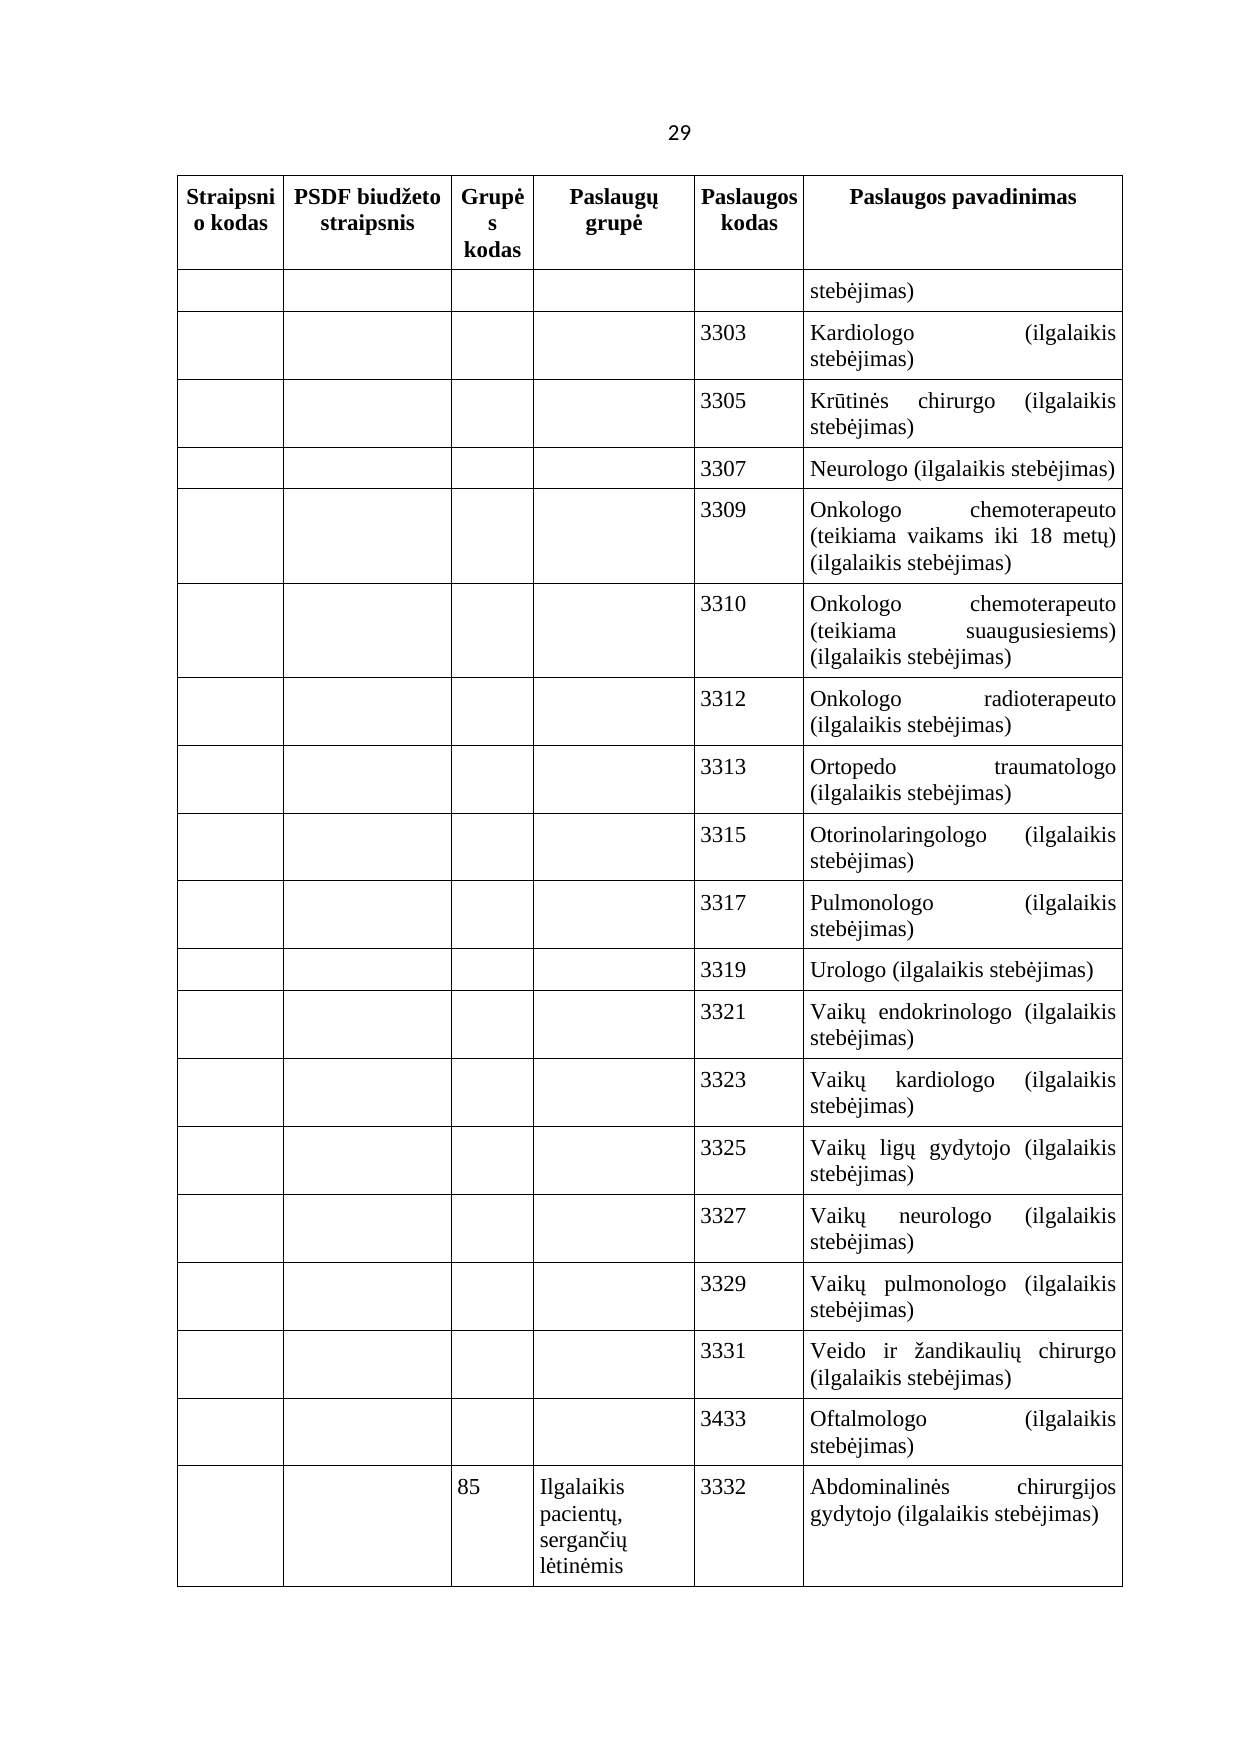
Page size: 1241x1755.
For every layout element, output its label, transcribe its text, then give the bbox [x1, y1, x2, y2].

table_cell [284, 1059, 451, 1126]
table_cell [452, 1331, 533, 1397]
table_cell stebėjimas) [804, 270, 1122, 311]
table_header Straipsnio kodas [178, 176, 283, 269]
table_cell [284, 489, 451, 582]
table_cell [452, 678, 533, 744]
table_cell [178, 814, 283, 880]
table_cell [452, 312, 533, 379]
table_cell [178, 270, 283, 311]
table_cell Vaikų ligų gydytojo (ilgalaikis stebėjimas) [804, 1127, 1122, 1194]
table_cell Abdominalinės chirurgijos gydytojo (ilgalaikis stebėjimas) [804, 1466, 1122, 1586]
table_cell [534, 678, 694, 744]
table_cell 3307 [695, 448, 803, 488]
table_cell [452, 1399, 533, 1465]
table_cell [178, 678, 283, 744]
table_cell [178, 1127, 283, 1194]
table_cell Urologo (ilgalaikis stebėjimas) [804, 949, 1122, 990]
table_cell [695, 270, 803, 311]
table_cell Pulmonologo (ilgalaikis stebėjimas) [804, 881, 1122, 948]
table_cell Vaikų pulmonologo (ilgalaikis stebėjimas) [804, 1263, 1122, 1329]
table_cell [534, 1059, 694, 1126]
table_cell 3433 [695, 1399, 803, 1465]
table_cell 3329 [695, 1263, 803, 1329]
table_cell 3319 [695, 949, 803, 990]
table_cell [178, 1195, 283, 1262]
table_cell 3305 [695, 380, 803, 447]
table_cell [178, 489, 283, 582]
table_cell Krūtinės chirurgo (ilgalaikis stebėjimas) [804, 380, 1122, 447]
table_cell Onkologo chemoterapeuto (teikiama vaikams iki 18 metų) (ilgalaikis stebėjimas) [804, 489, 1122, 582]
table_cell [452, 584, 533, 677]
table_cell [534, 746, 694, 812]
table_cell [452, 380, 533, 447]
table_cell [534, 312, 694, 379]
table_cell 3327 [695, 1195, 803, 1262]
table_cell [284, 991, 451, 1058]
table_cell Veido ir žandikaulių chirurgo (ilgalaikis stebėjimas) [804, 1331, 1122, 1397]
table_header Paslaugos pavadinimas [804, 176, 1122, 269]
table_cell [534, 584, 694, 677]
table_cell [284, 1263, 451, 1329]
table_cell 3331 [695, 1331, 803, 1397]
table_cell [284, 949, 451, 990]
table_cell [284, 380, 451, 447]
table_cell [452, 270, 533, 311]
table_cell [284, 1466, 451, 1586]
table_cell [178, 1059, 283, 1126]
table_cell [284, 270, 451, 311]
table_cell [284, 746, 451, 812]
table_cell [534, 881, 694, 948]
table_cell Oftalmologo (ilgalaikis stebėjimas) [804, 1399, 1122, 1465]
table_cell [452, 814, 533, 880]
table_cell 3317 [695, 881, 803, 948]
table_cell Onkologo radioterapeuto (ilgalaikis stebėjimas) [804, 678, 1122, 744]
table_cell [534, 1195, 694, 1262]
table_cell [178, 584, 283, 677]
table_cell [452, 1195, 533, 1262]
table_cell [452, 746, 533, 812]
table_cell [534, 489, 694, 582]
table_cell 3303 [695, 312, 803, 379]
table_cell 85 [452, 1466, 533, 1586]
table_cell 3312 [695, 678, 803, 744]
table_cell [452, 949, 533, 990]
table_cell [178, 448, 283, 488]
table_cell Vaikų neurologo (ilgalaikis stebėjimas) [804, 1195, 1122, 1262]
table_header PSDF biudžeto straipsnis [284, 176, 451, 269]
table_cell [284, 881, 451, 948]
table_cell 3309 [695, 489, 803, 582]
table_cell 3315 [695, 814, 803, 880]
table_cell 3321 [695, 991, 803, 1058]
table_header Paslaugų grupė [534, 176, 694, 269]
table_cell [452, 991, 533, 1058]
table_cell [178, 1399, 283, 1465]
table_cell [452, 1127, 533, 1194]
table_cell [452, 489, 533, 582]
table_cell [534, 1263, 694, 1329]
table_cell Neurologo (ilgalaikis stebėjimas) [804, 448, 1122, 488]
table_cell [178, 1263, 283, 1329]
table_cell Onkologo chemoterapeuto (teikiama suaugusiesiems) (ilgalaikis stebėjimas) [804, 584, 1122, 677]
table_cell [178, 881, 283, 948]
table_cell 3313 [695, 746, 803, 812]
table_cell [284, 312, 451, 379]
table_cell 3310 [695, 584, 803, 677]
table_cell [178, 312, 283, 379]
table_cell 3332 [695, 1466, 803, 1586]
table_cell [178, 1331, 283, 1397]
table_cell [534, 1399, 694, 1465]
table_cell [284, 584, 451, 677]
table_cell [178, 991, 283, 1058]
table_cell [534, 991, 694, 1058]
table_cell [534, 270, 694, 311]
table_cell [452, 1059, 533, 1126]
table_header Grupės kodas [452, 176, 533, 269]
table_cell [534, 814, 694, 880]
table_cell 3325 [695, 1127, 803, 1194]
table_cell [178, 380, 283, 447]
table_cell Vaikų endokrinologo (ilgalaikis stebėjimas) [804, 991, 1122, 1058]
table_cell [534, 949, 694, 990]
table_cell Ortopedo traumatologo (ilgalaikis stebėjimas) [804, 746, 1122, 812]
table_cell [452, 1263, 533, 1329]
table_cell Kardiologo (ilgalaikis stebėjimas) [804, 312, 1122, 379]
table_cell [284, 1399, 451, 1465]
table_header Paslaugos kodas [695, 176, 803, 269]
table_cell [452, 448, 533, 488]
table_cell [534, 380, 694, 447]
table_cell [284, 448, 451, 488]
table_cell [284, 1127, 451, 1194]
table_cell 3323 [695, 1059, 803, 1126]
table_cell Vaikų kardiologo (ilgalaikis stebėjimas) [804, 1059, 1122, 1126]
table_cell [452, 881, 533, 948]
table_cell [284, 1195, 451, 1262]
table_cell [178, 746, 283, 812]
table_cell Otorinolaringologo (ilgalaikis stebėjimas) [804, 814, 1122, 880]
table_cell [534, 448, 694, 488]
table_cell [178, 1466, 283, 1586]
table_cell Ilgalaikis pacientų, sergančių lėtinėmis [534, 1466, 694, 1586]
table_cell [534, 1331, 694, 1397]
table_cell [534, 1127, 694, 1194]
table_cell [284, 814, 451, 880]
table_cell [178, 949, 283, 990]
table_cell [284, 1331, 451, 1397]
table_cell [284, 678, 451, 744]
